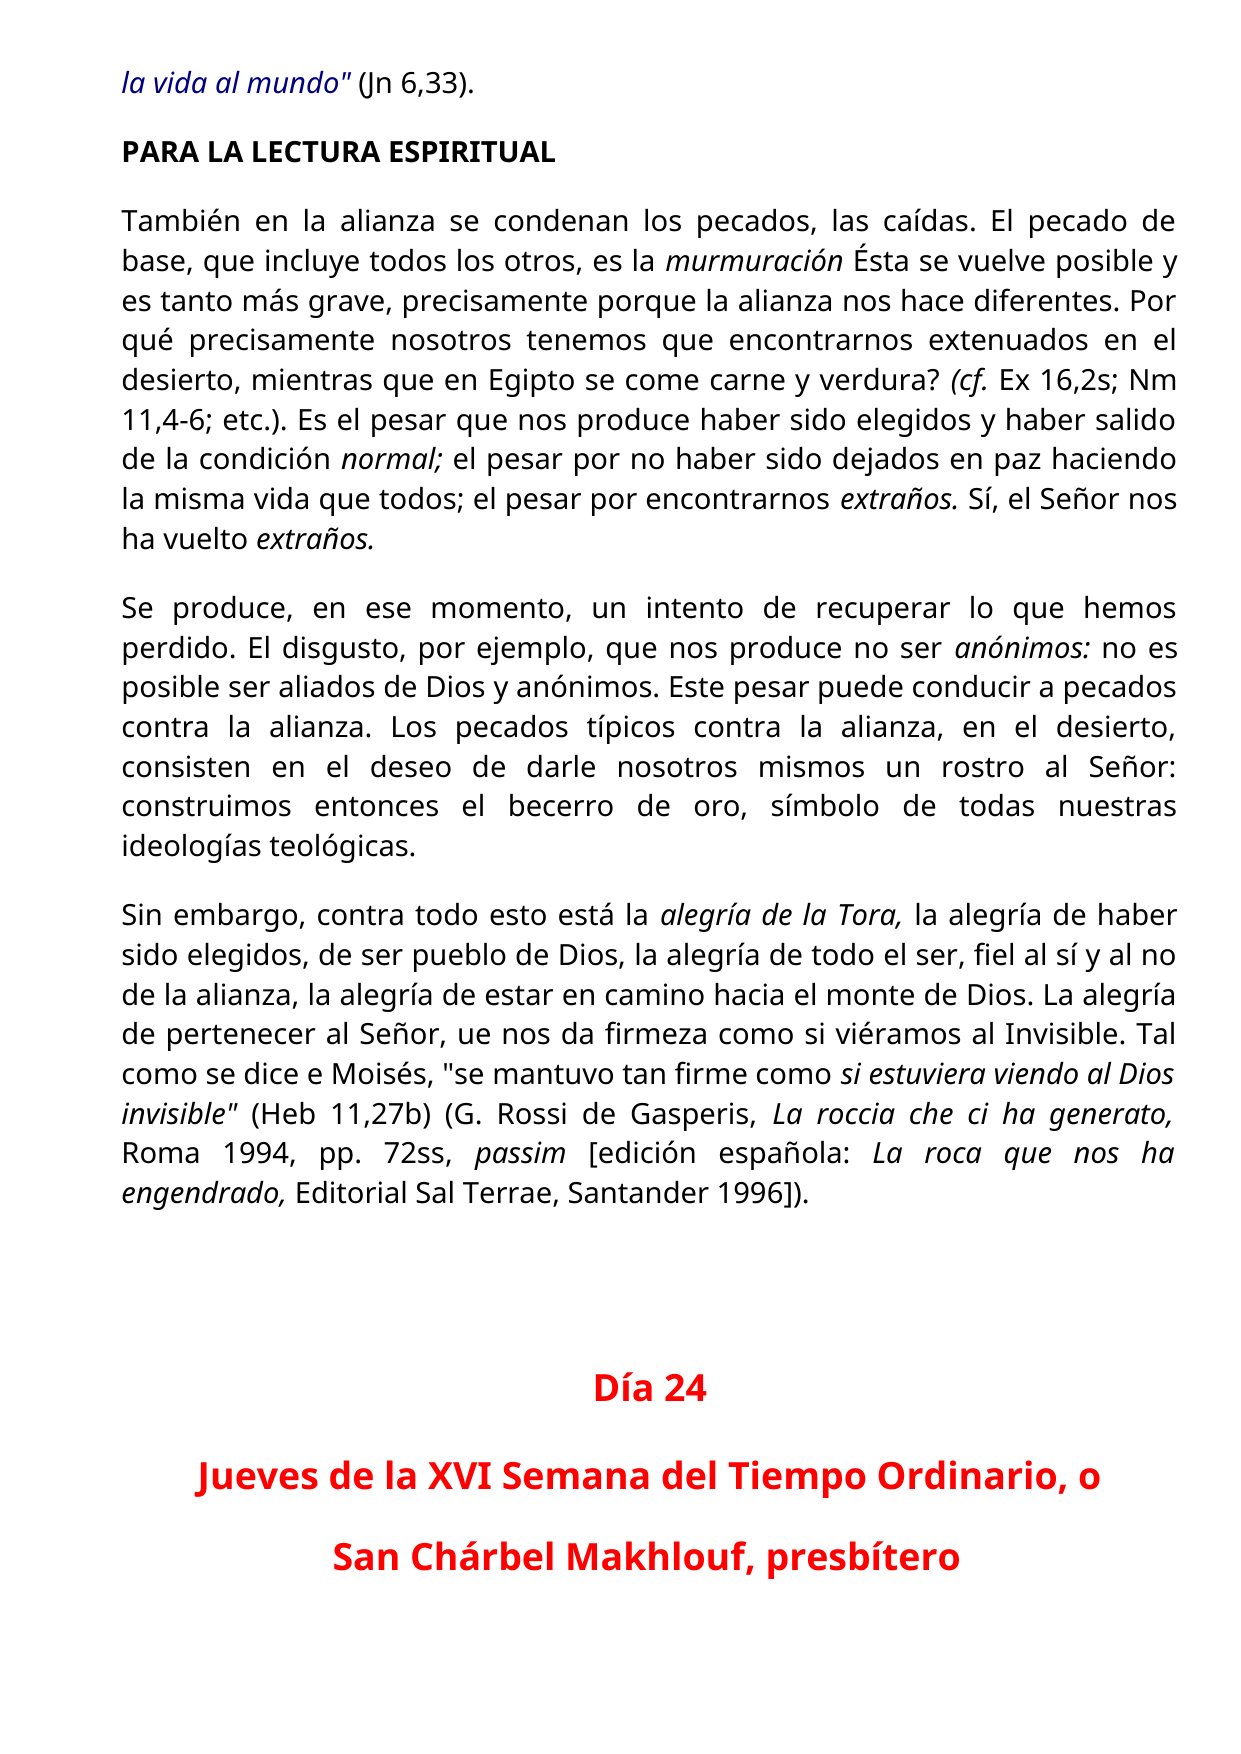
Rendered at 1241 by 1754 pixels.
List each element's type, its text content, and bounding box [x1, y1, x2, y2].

table_header Jueves de la XVI Semana del Tiempo Ordinario, o San Chárbel Makhlouf, presbítero [118, 1446, 1181, 1672]
table_header la vida al mundo" (Jn 6,33). PARA LA LECTURA ESPIRITUAL También en la alianza se condenan los pecados, las caídas. El pecado de base, que incluye todos los otros, es la murmuración Ésta se vuelve posible y es tanto más grave, precisamente porque la alianza nos hace diferentes. Por qué precisamente nosotros tenemos que encontrarnos extenuados en el desierto, mientras que en Egipto se come carne y verdura? (cf. Ex 16,2s; Nm 11,4-6; etc.). Es el pesar que nos produce haber sido elegidos y haber salido de la condición normal; el pesar por no haber sido dejados en paz haciendo la misma vida que todos; el pesar por encontrarnos extraños. Sí, el Señor nos ha vuelto extraños. Se produce, en ese momento, un intento de recuperar lo que hemos perdido. El disgusto, por ejemplo, que nos produce no ser anónimos: no es posible ser aliados de Dios y anónimos. Este pesar puede conducir a pecados contra la alianza. Los pecados típicos contra la alianza, en el desierto, consisten en el deseo de darle nosotros mismos un rostro al Señor: construimos entonces el becerro de oro, símbolo de todas nuestras ideologías teológicas. Sin embargo, contra todo esto está la alegría de la Tora, la alegría de haber sido elegidos, de ser pueblo de Dios, la alegría de todo el ser, fiel al sí y al no de la alianza, la alegría de estar en camino hacia el monte de Dios. La alegría de pertenecer al Señor, ue nos da firmeza como si viéramos al Invisible. Tal como se dice e Moisés, "se mantuvo tan firme como si estuviera viendo al Dios invisible" (Heb 11,27b) (G. Rossi de Gasperis, La roccia che ci ha generato, Roma 1994, pp. 72ss, passim [edición española: La roca que nos ha engendrado, Editorial Sal Terrae, Santander 1996]). [118, 59, 1181, 1303]
text Día 24 [118, 1361, 1181, 1412]
